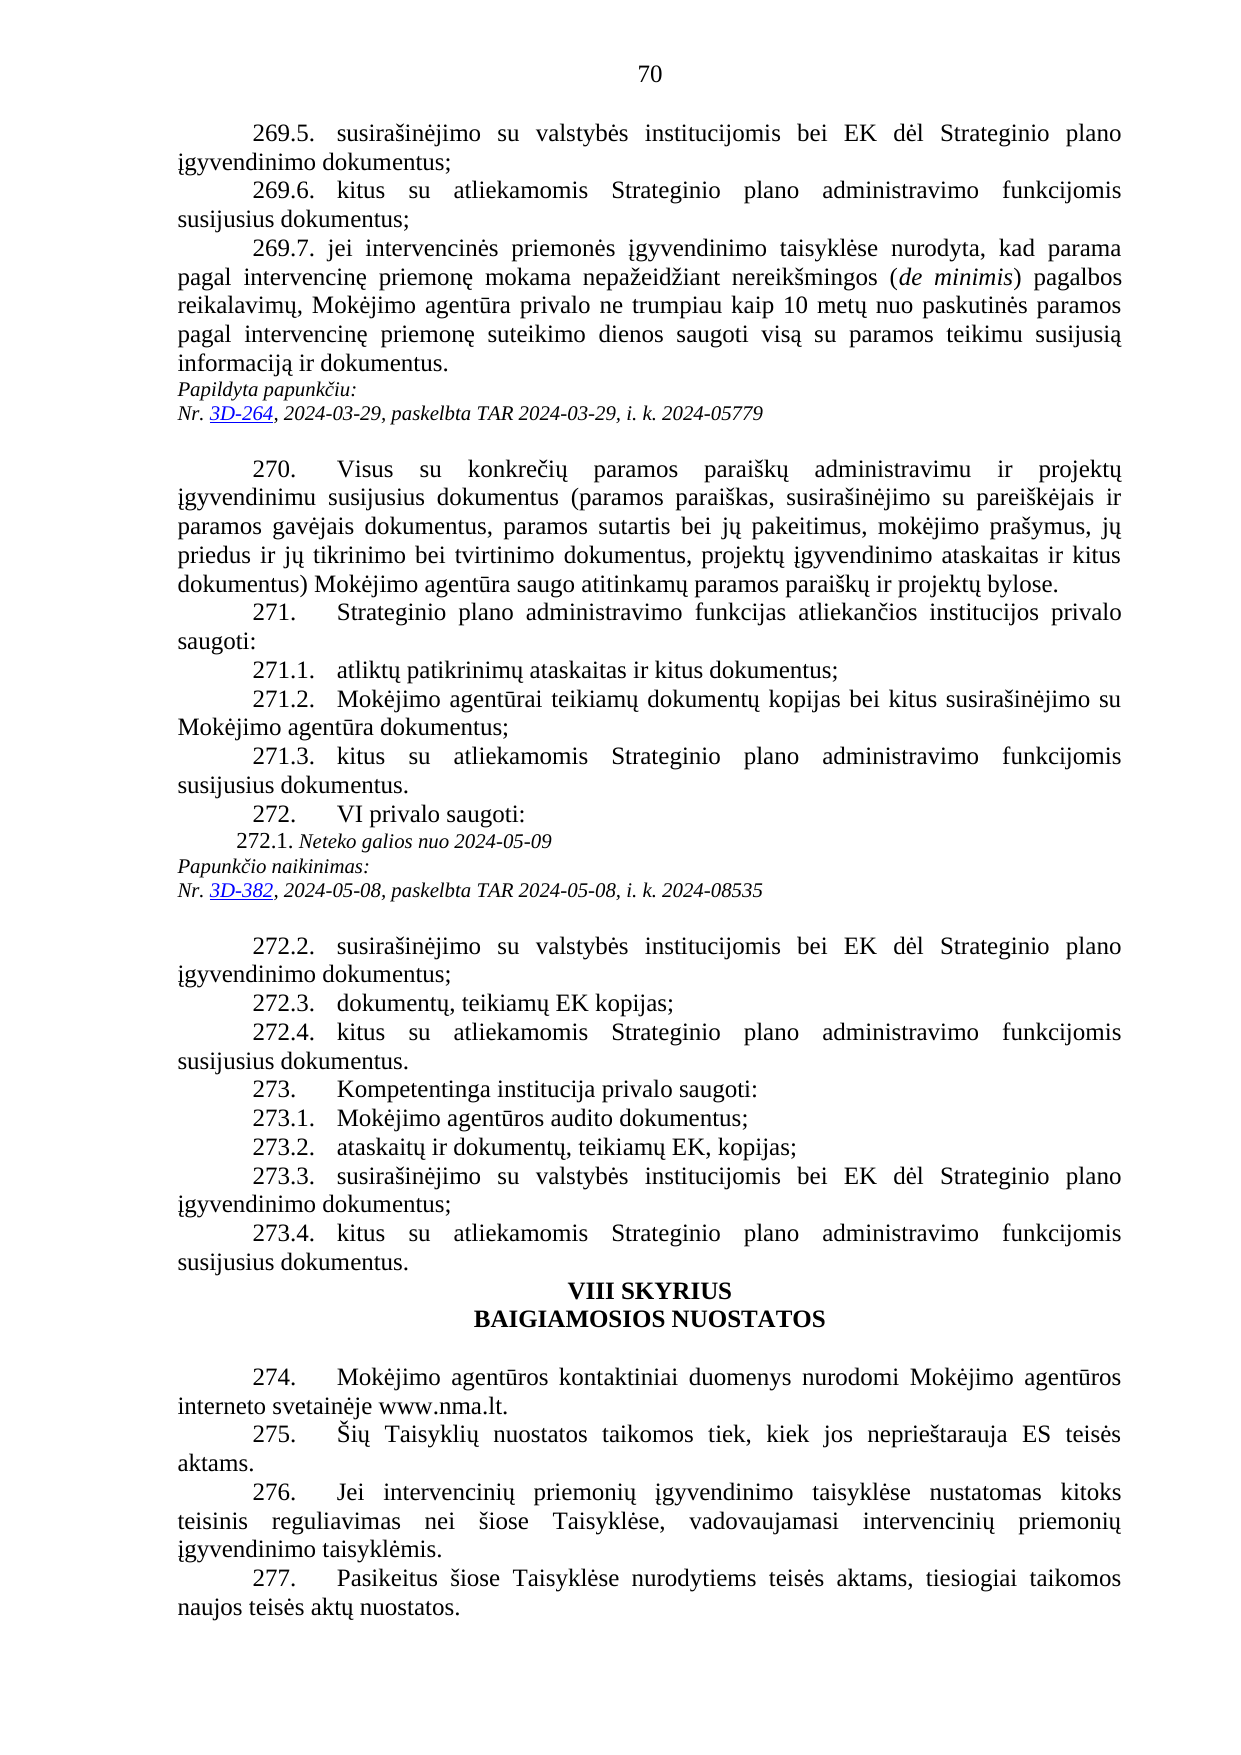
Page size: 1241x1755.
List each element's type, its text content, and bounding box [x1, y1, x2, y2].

text 272.1. Neteko galios nuo 2024-05-09 [177, 827, 1122, 854]
text 275. Šių Taisyklių nuostatos taikomos tiek, kiek jos neprieštarauja ES teisės aktams. [177, 1419, 1122, 1477]
text 273.3. susirašinėjimo su valstybės institucijomis bei EK dėl Strateginio plano įgyvendinimo dokumentus; [177, 1161, 1122, 1218]
text 274. Mokėjimo agentūros kontaktiniai duomenys nurodomi Mokėjimo agentūros interneto svetainėje www.nma.lt. [177, 1362, 1122, 1419]
text 273.4. kitus su atliekamomis Strateginio plano administravimo funkcijomis susijusius dokumentus. [177, 1218, 1122, 1276]
text Papildyta papunkčiu: [177, 377, 1122, 401]
text 271.3. kitus su atliekamomis Strateginio plano administravimo funkcijomis susijusius dokumentus. [177, 741, 1122, 799]
text 276. Jei intervencinių priemonių įgyvendinimo taisyklėse nustatomas kitoks teisinis reguliavimas nei šiose Taisyklėse, vadovaujamasi intervencinių priemonių įgyvendinimo taisyklėmis. [177, 1477, 1122, 1563]
text VIII SKYRIUS [177, 1276, 1122, 1304]
text BAIGIAMOSIOS NUOSTATOS [177, 1304, 1122, 1333]
text 271.1. atliktų patikrinimų ataskaitas ir kitus dokumentus; [177, 655, 1122, 684]
text Nr. 3D-382, 2024-05-08, paskelbta TAR 2024-05-08, i. k. 2024-08535 [177, 878, 1122, 902]
text Papunkčio naikinimas: [177, 854, 1122, 878]
text 273. Kompetentinga institucija privalo saugoti: [177, 1074, 1122, 1103]
text 269.6. kitus su atliekamomis Strateginio plano administravimo funkcijomis susijusius dokumentus; [177, 176, 1122, 233]
text 272. VI privalo saugoti: [177, 799, 1122, 827]
text 272.4. kitus su atliekamomis Strateginio plano administravimo funkcijomis susijusius dokumentus. [177, 1017, 1122, 1074]
text 270. Visus su konkrečių paramos paraiškų administravimu ir projektų įgyvendinimu susijusius dokumentus (paramos paraiškas, susirašinėjimo su pareiškėjais ir paramos gavėjais dokumentus, paramos sutartis bei jų pakeitimus, mokėjimo prašymus, jų priedus ir jų tikrinimo bei tvirtinimo dokumentus, projektų įgyvendinimo ataskaitas ir kitus dokumentus) Mokėjimo agentūra saugo atitinkamų paramos paraiškų ir projektų bylose. [177, 454, 1122, 597]
text 272.3. dokumentų, teikiamų EK kopijas; [177, 988, 1122, 1017]
text 273.2. ataskaitų ir dokumentų, teikiamų EK, kopijas; [177, 1132, 1122, 1161]
text 269.5. susirašinėjimo su valstybės institucijomis bei EK dėl Strateginio plano įgyvendinimo dokumentus; [177, 118, 1122, 176]
text 271. Strateginio plano administravimo funkcijas atliekančios institucijos privalo saugoti: [177, 597, 1122, 655]
text 277. Pasikeitus šiose Taisyklėse nurodytiems teisės aktams, tiesiogiai taikomos naujos teisės aktų nuostatos. [177, 1563, 1122, 1621]
text Nr. 3D-264, 2024-03-29, paskelbta TAR 2024-03-29, i. k. 2024-05779 [177, 401, 1122, 425]
text 272.2. susirašinėjimo su valstybės institucijomis bei EK dėl Strateginio plano įgyvendinimo dokumentus; [177, 931, 1122, 988]
text 273.1. Mokėjimo agentūros audito dokumentus; [177, 1103, 1122, 1132]
text 271.2. Mokėjimo agentūrai teikiamų dokumentų kopijas bei kitus susirašinėjimo su Mokėjimo agentūra dokumentus; [177, 684, 1122, 741]
text 269.7. jei intervencinės priemonės įgyvendinimo taisyklėse nurodyta, kad parama pagal intervencinę priemonę mokama nepažeidžiant nereikšmingos (de minimis) pagalbos reikalavimų, Mokėjimo agentūra privalo ne trumpiau kaip 10 metų nuo paskutinės paramos pagal intervencinę priemonę suteikimo dienos saugoti visą su paramos teikimu susijusią informaciją ir dokumentus. [177, 233, 1122, 377]
